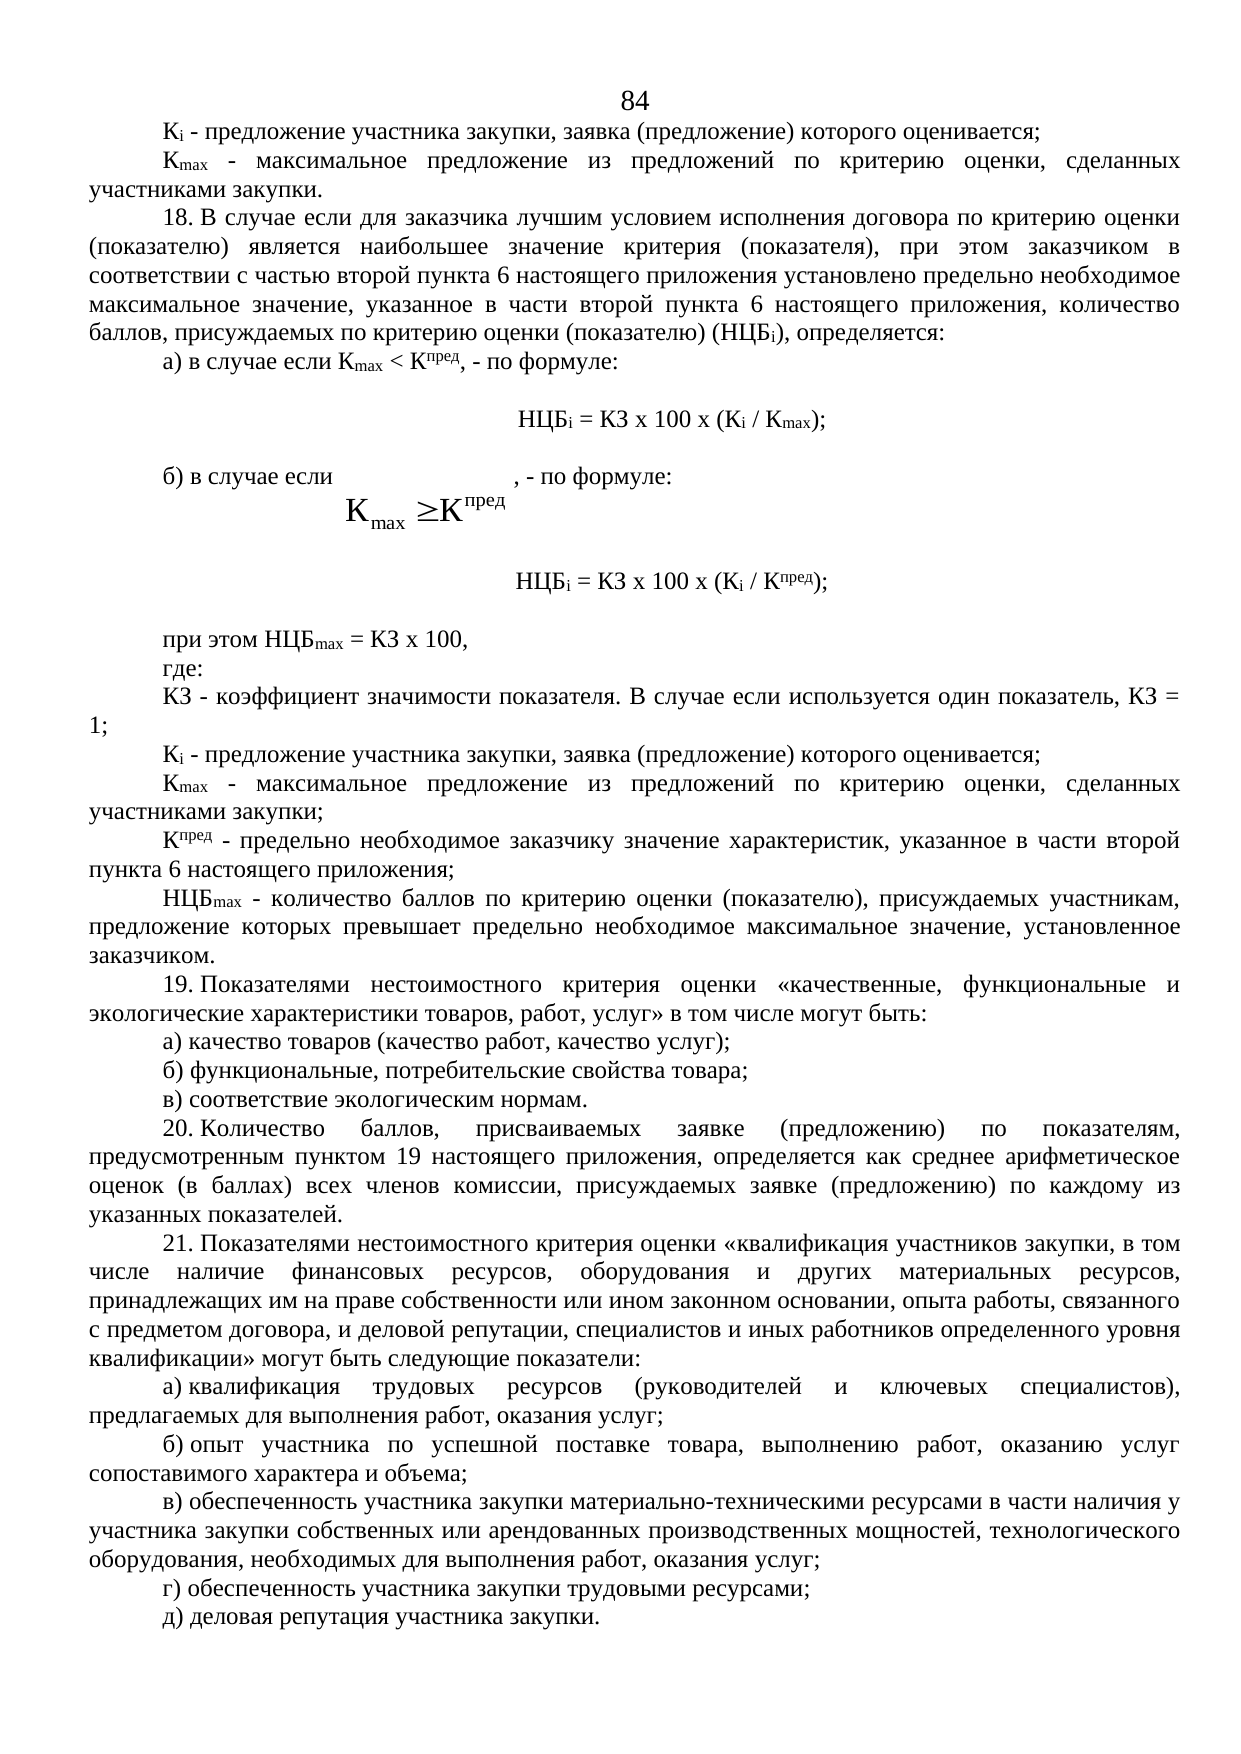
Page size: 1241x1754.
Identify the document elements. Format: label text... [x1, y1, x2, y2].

text а) качество товаров (качество работ, качество услуг); [89, 1026, 1181, 1055]
text Кi - предложение участника закупки, заявка (предложение) которого оценивается; [89, 739, 1181, 768]
text Кmax - максимальное предложение из предложений по критерию оценки, сделанных участниками закупки. [89, 145, 1181, 202]
text Кпред - предельно необходимое заказчику значение характеристик, указанное в части второй пункта 6 настоящего приложения; [89, 825, 1181, 883]
text 18. В случае если для заказчика лучшим условием исполнения договора по критерию оценки (показателю) является наибольшее значение критерия (показателя), при этом заказчиком в соответствии с частью второй пункта 6 настоящего приложения установлено предельно необходимое максимальное значение, указанное в части второй пункта 6 настоящего приложения, количество баллов, присуждаемых по критерию оценки (показателю) (НЦБi), определяется: [89, 202, 1181, 346]
text Кmax - максимальное предложение из предложений по критерию оценки, сделанных участниками закупки; [89, 768, 1181, 825]
text б) в случае если , - по формуле: [89, 461, 1181, 538]
text при этом НЦБmax = КЗ x 100, [89, 624, 1181, 653]
text г) обеспеченность участника закупки трудовыми ресурсами; [89, 1573, 1181, 1601]
text НЦБi = КЗ x 100 x (Кi / Кпред); [89, 566, 1181, 595]
text НЦБmax - количество баллов по критерию оценки (показателю), присуждаемых участникам, предложение которых превышает предельно необходимое максимальное значение, установленное заказчиком. [89, 883, 1181, 969]
text Кi - предложение участника закупки, заявка (предложение) которого оценивается; [89, 116, 1181, 145]
text КЗ - коэффициент значимости показателя. В случае если используется один показатель, КЗ = 1; [89, 681, 1181, 739]
text где: [89, 653, 1181, 681]
text а) квалификация трудовых ресурсов (руководителей и ключевых специалистов), предлагаемых для выполнения работ, оказания услуг; [89, 1371, 1181, 1429]
text б) функциональные, потребительские свойства товара; [89, 1055, 1181, 1084]
text б) опыт участника по успешной поставке товара, выполнению работ, оказанию услуг сопоставимого характера и объема; [89, 1429, 1181, 1486]
text д) деловая репутация участника закупки. [89, 1601, 1181, 1630]
text 19. Показателями нестоимостного критерия оценки «качественные, функциональные и экологические характеристики товаров, работ, услуг» в том числе могут быть: [89, 969, 1181, 1026]
text в) обеспеченность участника закупки материально-техническими ресурсами в части наличия у участника закупки собственных или арендованных производственных мощностей, технологического оборудования, необходимых для выполнения работ, оказания услуг; [89, 1486, 1181, 1573]
text а) в случае если Кmax < Кпред, - по формуле: [89, 346, 1181, 375]
text 21. Показателями нестоимостного критерия оценки «квалификация участников закупки, в том числе наличие финансовых ресурсов, оборудования и других материальных ресурсов, принадлежащих им на праве собственности или ином законном основании, опыта работы, связанного с предметом договора, и деловой репутации, специалистов и иных работников определенного уровня квалификации» могут быть следующие показатели: [89, 1228, 1181, 1371]
text 20. Количество баллов, присваиваемых заявке (предложению) по показателям, предусмотренным пунктом 19 настоящего приложения, определяется как среднее арифметическое оценок (в баллах) всех членов комиссии, присуждаемых заявке (предложению) по каждому из указанных показателей. [89, 1113, 1181, 1228]
text в) соответствие экологическим нормам. [89, 1084, 1181, 1113]
text НЦБi = КЗ x 100 x (Кi / Кmax); [89, 404, 1181, 432]
